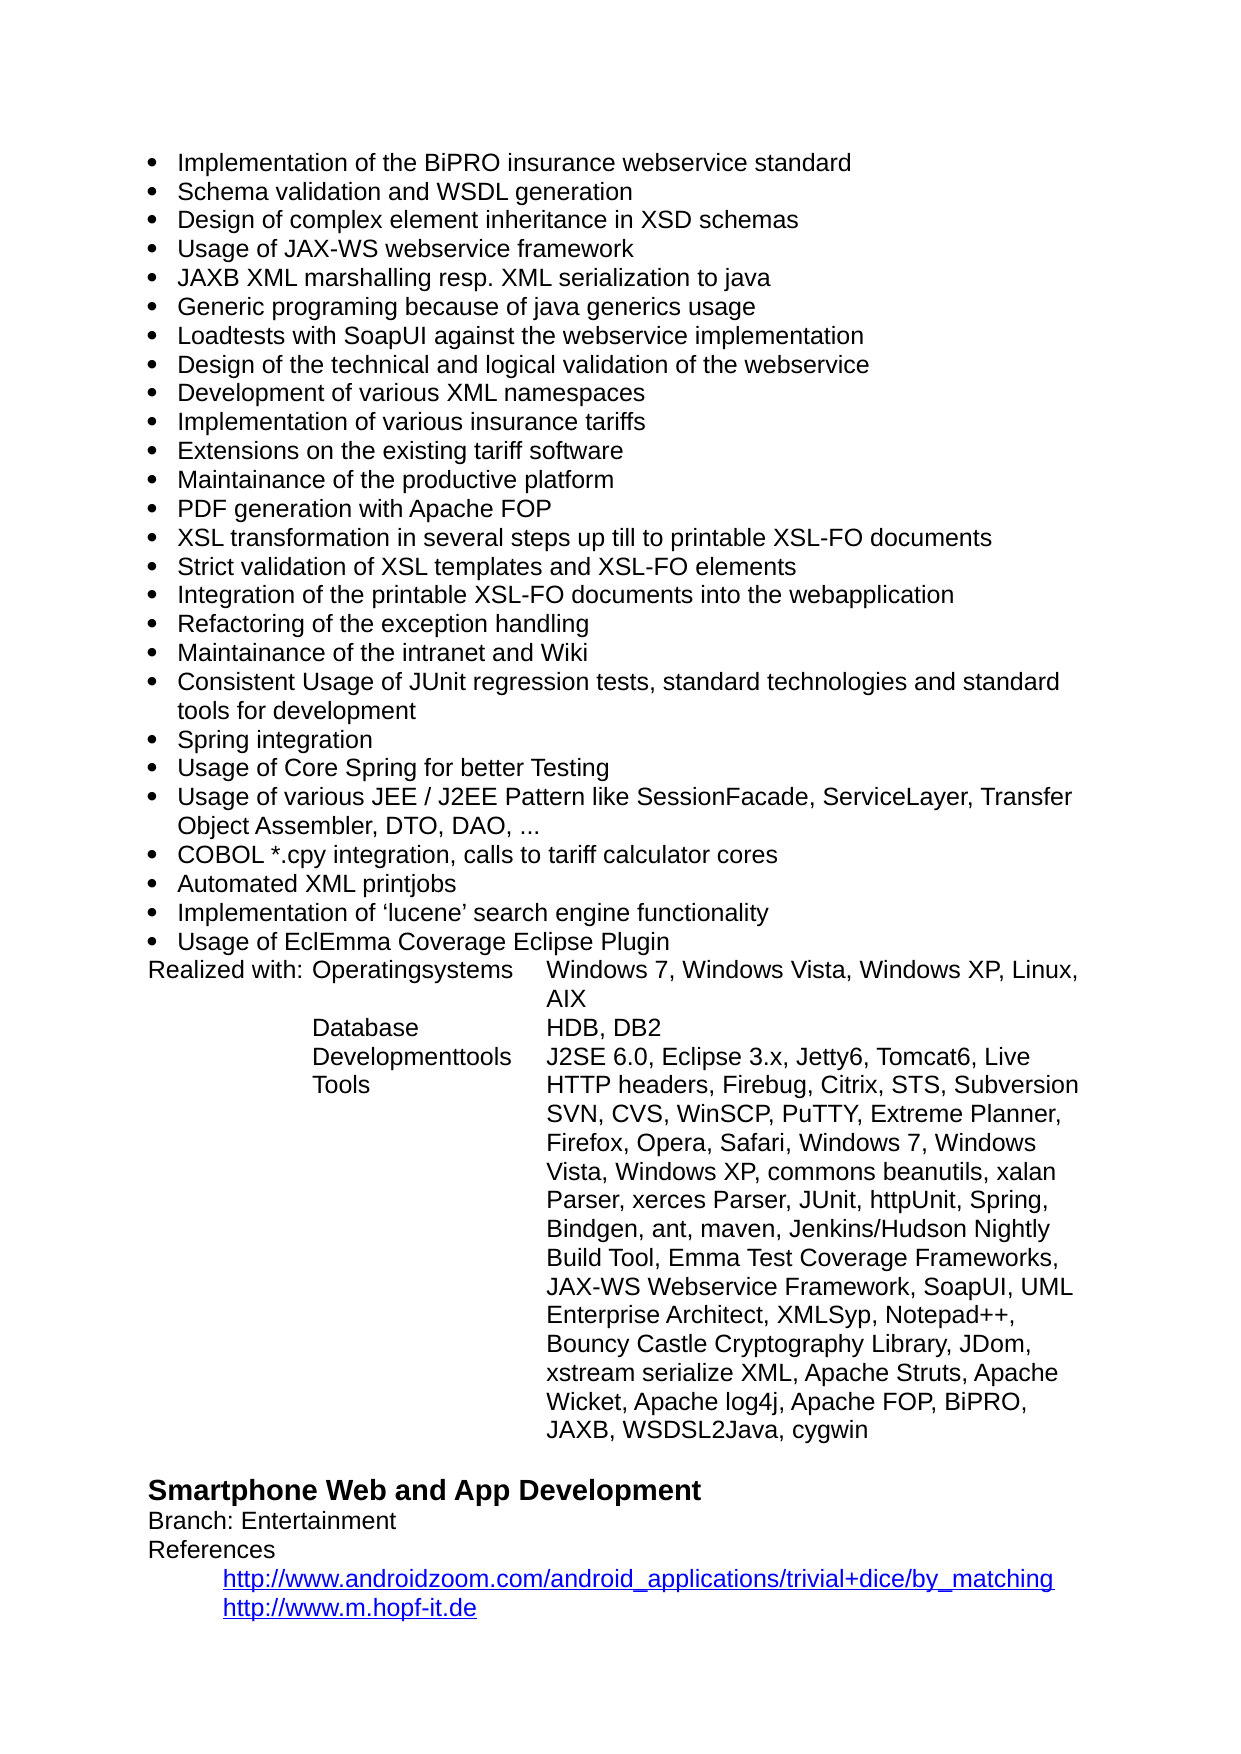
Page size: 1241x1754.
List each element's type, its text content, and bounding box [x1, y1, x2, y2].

list Strict validation of XSL templates and XSL-FO elements [148, 552, 1104, 580]
list Implementation of ‘lucene’ search engine functionality [148, 898, 1104, 926]
list Loadtests with SoapUI against the webservice implementation [148, 321, 1104, 349]
list Usage of Core Spring for better Testing [148, 753, 1104, 782]
list Spring integration [148, 724, 1104, 753]
text Branch: Entertainment [148, 1506, 1104, 1535]
list XSL transformation in several steps up till to printable XSL-FO documents [148, 523, 1104, 552]
table_header Operatingsystems [309, 955, 543, 1013]
list Maintainance of the productive platform [148, 465, 1104, 494]
list Extensions on the existing tariff software [148, 436, 1104, 465]
list Design of complex element inheritance in XSD schemas [148, 205, 1104, 234]
table_cell [145, 1042, 309, 1444]
list COBOL *.cpy integration, calls to tariff calculator cores [148, 840, 1104, 869]
text Smartphone Web and App Development [148, 1473, 1104, 1506]
list Consistent Usage of JUnit regression tests, standard technologies and standard tools for development [148, 667, 1104, 724]
list Usage of EclEmma Coverage Eclipse Plugin [148, 926, 1104, 955]
list Maintainance of the intranet and Wiki [148, 638, 1104, 667]
list JAXB XML marshalling resp. XML serialization to java [148, 263, 1104, 292]
list Usage of JAX-WS webservice framework [148, 234, 1104, 263]
list Integration of the printable XSL-FO documents into the webapplication [148, 580, 1104, 609]
table_cell Developmenttools Tools [309, 1042, 543, 1444]
list Usage of various JEE / J2EE Pattern like SessionFacade, ServiceLayer, Transfer Object Assembler, DTO, DAO, ... [148, 782, 1104, 840]
table_header Realized with: [145, 955, 309, 1013]
text http://www.m.hopf-it.de [148, 1593, 1104, 1621]
list Implementation of the BiPRO insurance webservice standard [148, 148, 1104, 176]
list Schema validation and WSDL generation [148, 176, 1104, 205]
list Automated XML printjobs [148, 869, 1104, 898]
list Refactoring of the exception handling [148, 609, 1104, 638]
table_header Windows 7, Windows Vista, Windows XP, Linux, AIX [543, 955, 1089, 1013]
table_cell Database [309, 1013, 543, 1042]
table_cell J2SE 6.0, Eclipse 3.x, Jetty6, Tomcat6, Live HTTP headers, Firebug, Citrix, STS, Subversion SVN, CVS, WinSCP, PuTTY, Extreme Planner, Firefox, Opera, Safari, Windows 7, Windows Vista, Windows XP, commons beanutils, xalan Parser, xerces Parser, JUnit, httpUnit, Spring, Bindgen, ant, maven, Jenkins/Hudson Nightly Build Tool, Emma Test Coverage Frameworks, JAX-WS Webservice Framework, SoapUI, UML Enterprise Architect, XMLSyp, Notepad++, Bouncy Castle Cryptography Library, JDom, xstream serialize XML, Apache Struts, Apache Wicket, Apache log4j, Apache FOP, BiPRO, JAXB, WSDSL2Java, cygwin [543, 1042, 1089, 1444]
list Implementation of various insurance tariffs [148, 407, 1104, 436]
list Design of the technical and logical validation of the webservice [148, 349, 1104, 378]
text References http://www.androidzoom.com/android_applications/trivial+dice/by_matching [148, 1535, 1104, 1593]
table_cell HDB, DB2 [543, 1013, 1089, 1042]
list Development of various XML namespaces [148, 378, 1104, 407]
table_cell [145, 1013, 309, 1042]
list PDF generation with Apache FOP [148, 494, 1104, 523]
list Generic programing because of java generics usage [148, 292, 1104, 321]
